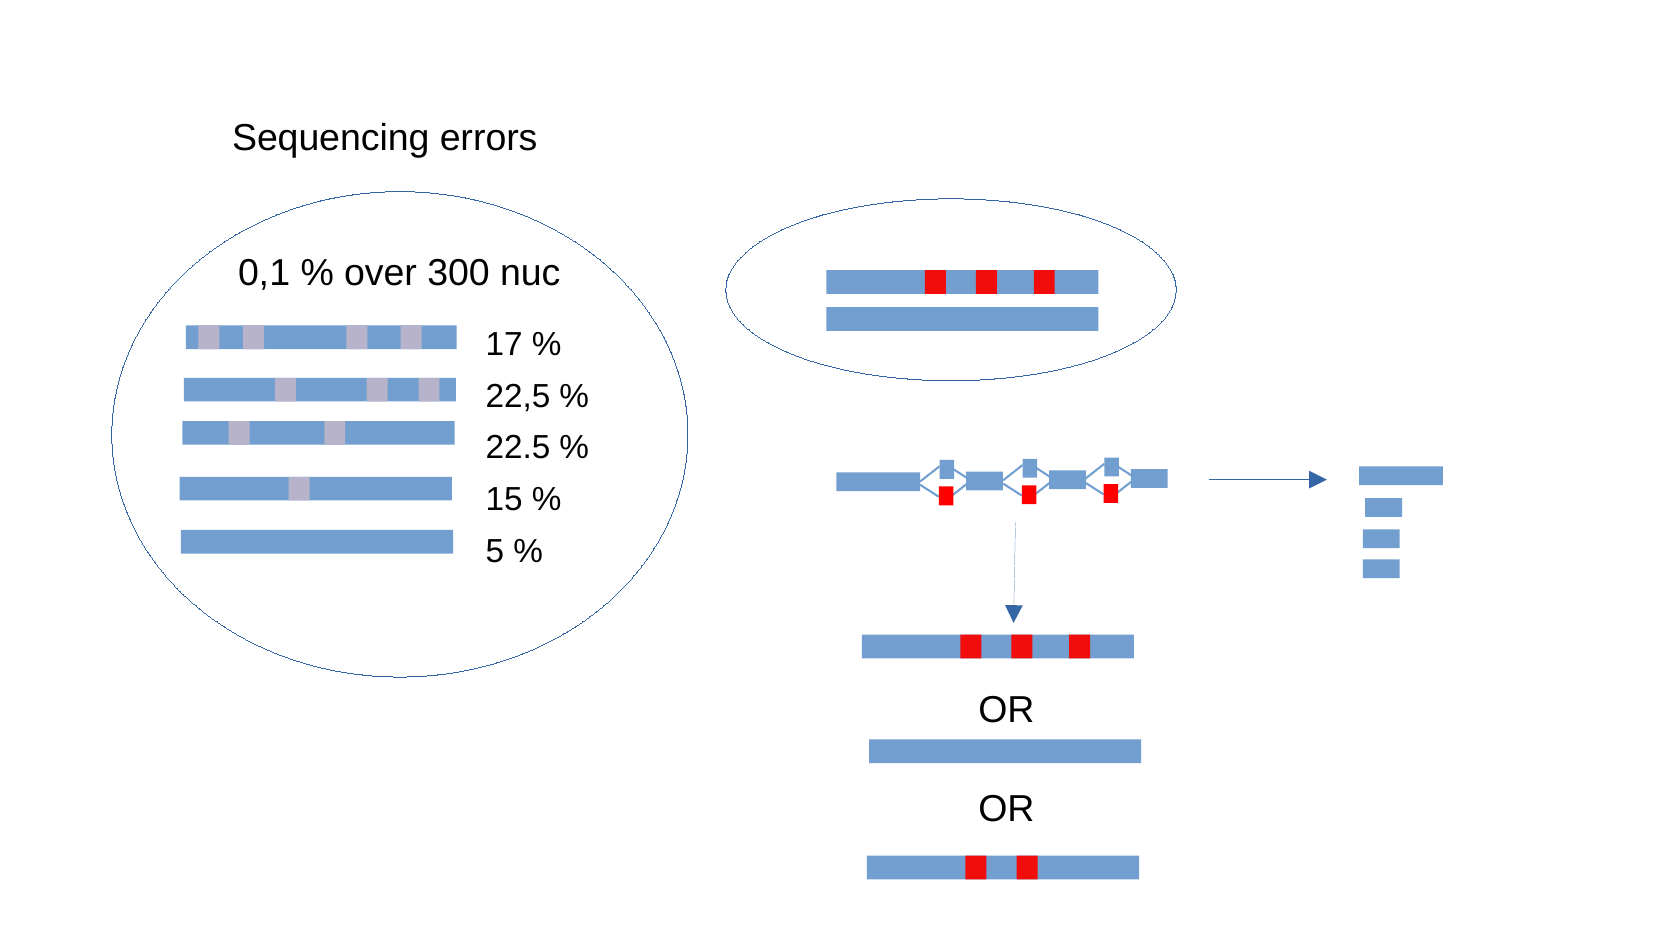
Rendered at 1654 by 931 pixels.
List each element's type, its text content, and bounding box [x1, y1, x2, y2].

text_box [1022, 458, 1038, 478]
text_box [861, 634, 1134, 659]
text_box [836, 472, 921, 492]
text_box [1103, 484, 1119, 503]
text_box [182, 421, 455, 445]
text_box [939, 459, 955, 479]
text_box [869, 739, 963, 764]
text_box [938, 486, 954, 506]
text_box [1066, 739, 1142, 764]
text_box 5 % [470, 526, 563, 578]
text_box [1362, 529, 1400, 549]
text_box 15 % [470, 474, 585, 526]
text_box [1130, 469, 1168, 488]
text_box [826, 307, 1099, 331]
text_box [826, 270, 1099, 294]
text_box [966, 471, 1003, 491]
text_box [180, 529, 454, 554]
text_box 22.5 % [470, 422, 620, 474]
text_box [1362, 559, 1400, 579]
text_box 22,5 % [470, 369, 644, 422]
text_box OR [963, 681, 1066, 780]
text_box 17 % [470, 317, 640, 370]
text_box [1365, 498, 1403, 517]
text_box [1359, 466, 1443, 486]
text_box [185, 325, 457, 350]
text_box Sequencing errors [217, 109, 641, 167]
text_box [866, 855, 1140, 880]
text_box OR [963, 780, 1066, 855]
text_box [183, 377, 456, 402]
text_box 0,1 % over 300 nuc [223, 243, 610, 301]
text_box [179, 476, 452, 501]
text_box [1021, 485, 1037, 505]
text_box [1104, 457, 1119, 477]
text_box [1049, 470, 1086, 490]
